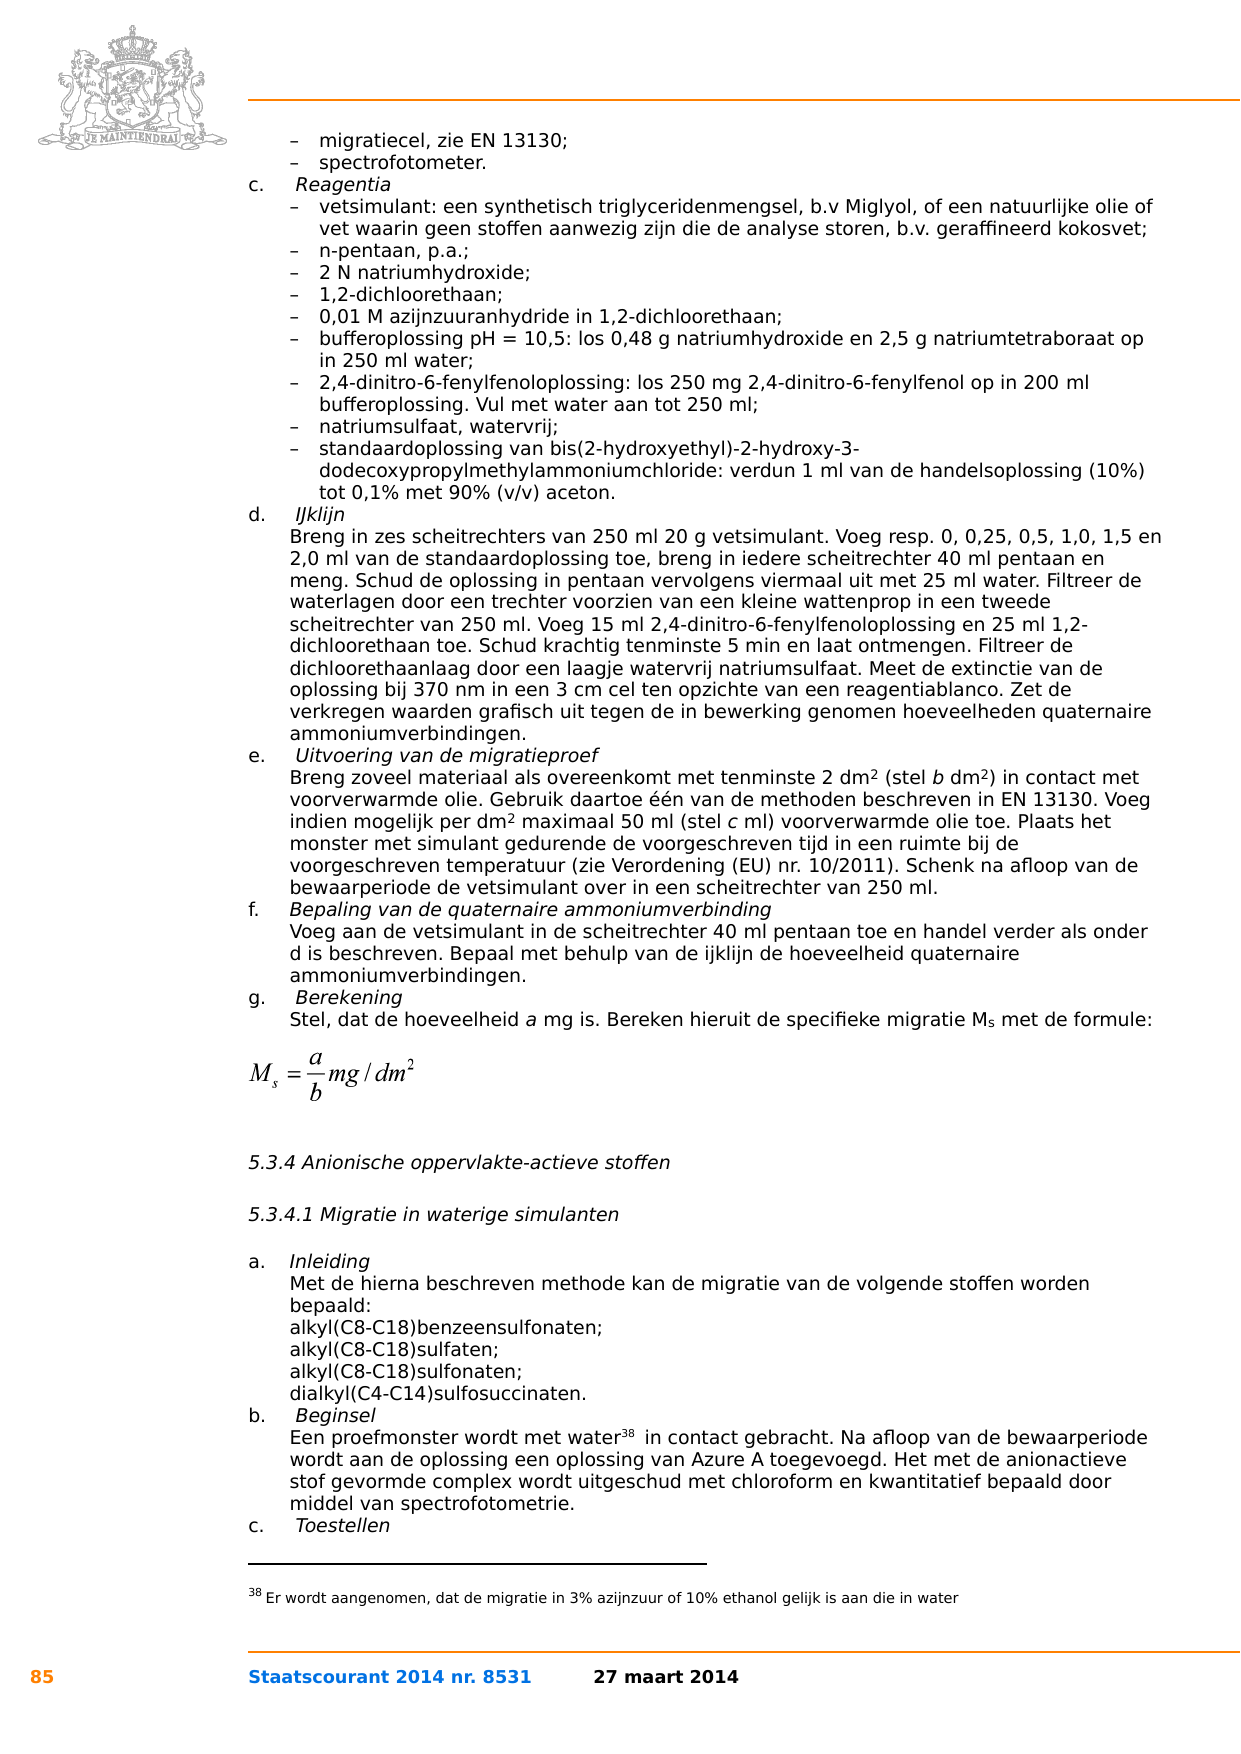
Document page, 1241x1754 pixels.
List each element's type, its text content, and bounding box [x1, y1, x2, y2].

text Breng zoveel materiaal als overeenkomt met tenminste 2 dm2 (stel b dm2) in contact met voorverwarmde olie. Gebruik daartoe één van de methoden beschreven in EN 13130. Voeg indien mogelijk per dm2 maximaal 50 ml (stel c ml) voorverwarmde olie toe. Plaats het monster met simulant gedurende de voorgeschreven tijd in een ruimte bij de voorgeschreven temperatuur (zie Verordening (EU) nr. 10/2011). Schenk na afloop van de bewaarperiode de vetsimulant over in een scheitrechter van 250 ml. [289, 767, 1163, 899]
text – 1,2-dichloorethaan; [289, 284, 1163, 306]
text – standaardoplossing van bis(2-hydroxyethyl)-2-hydroxy-3-dodecoxypropylmethylammoniumchloride: verdun 1 ml van de handelsoplossing (10%) tot 0,1% met 90% (v/v) aceton. [289, 438, 1163, 503]
text alkyl(C8-C18)sulfonaten; [289, 1361, 1163, 1383]
text d. IJklijn [248, 503, 1163, 526]
text Met de hierna beschreven methode kan de migratie van de volgende stoffen worden bepaald: [289, 1273, 1163, 1317]
text alkyl(C8-C18)benzeensulfonaten; [289, 1317, 1163, 1339]
subtitle 5.3.4.1 Migratie in waterige simulanten [248, 1204, 1163, 1226]
text Voeg aan de vetsimulant in de scheitrechter 40 ml pentaan toe en handel verder als onder d is beschreven. Bepaal met behulp van de ijklijn de hoeveelheid quaternaire ammoniumverbindingen. [289, 921, 1163, 987]
text g. Berekening [248, 987, 1163, 1009]
text – 0,01 M azijnzuuranhydride in 1,2-dichloorethaan; [289, 306, 1163, 328]
text – spectrofotometer. [289, 152, 1163, 174]
picture [38, 25, 227, 150]
text – natriumsulfaat, watervrij; [289, 416, 1163, 438]
text – n-pentaan, p.a.; [289, 240, 1163, 262]
text c. Toestellen [248, 1515, 1163, 1537]
text Er wordt aangenomen, dat de migratie in 3% azijnzuur of 10% ethanol gelijk is aan die in water [248, 1586, 1163, 1608]
text b. Beginsel [248, 1405, 1163, 1427]
text alkyl(C8-C18)sulfaten; [289, 1339, 1163, 1361]
subtitle 5.3.4 Anionische oppervlakte-actieve stoffen [248, 1152, 1163, 1174]
text e. Uitvoering van de migratieproef [248, 745, 1163, 767]
picture [248, 1052, 414, 1101]
text dialkyl(C4-C14)sulfosuccinaten. [289, 1383, 1163, 1405]
text Breng in zes scheitrechters van 250 ml 20 g vetsimulant. Voeg resp. 0, 0,25, 0,5, 1,0, 1,5 en 2,0 ml van de standaardoplossing toe, breng in iedere scheitrechter 40 ml pentaan en meng. Schud de oplossing in pentaan vervolgens viermaal uit met 25 ml water. Filtreer de waterlagen door een trechter voorzien van een kleine wattenprop in een tweede scheitrechter van 250 ml. Voeg 15 ml 2,4-dinitro-6-fenylfenoloplossing en 25 ml 1,2-dichloorethaan toe. Schud krachtig tenminste 5 min en laat ontmengen. Filtreer de dichloorethaanlaag door een laagje watervrij natriumsulfaat. Meet de extinctie van de oplossing bij 370 nm in een 3 cm cel ten opzichte van een reagentiablanco. Zet de verkregen waarden grafisch uit tegen de in bewerking genomen hoeveelheden quaternaire ammoniumverbindingen. [289, 526, 1163, 745]
text a. Inleiding [248, 1251, 1163, 1273]
text c. Reagentia [248, 174, 1163, 196]
text – migratiecel, zie EN 13130; [289, 130, 1163, 152]
text Stel, dat de hoeveelheid a mg is. Bereken hieruit de specifieke migratie Ms met de formule: [289, 1009, 1163, 1031]
text – 2,4-dinitro-6-fenylfenoloplossing: los 250 mg 2,4-dinitro-6-fenylfenol op in 200 ml bufferoplossing. Vul met water aan tot 250 ml; [289, 372, 1163, 416]
text – 2 N natriumhydroxide; [289, 262, 1163, 284]
text Een proefmonster wordt met water in contact gebracht. Na afloop van de bewaarperiode wordt aan de oplossing een oplossing van Azure A toegevoegd. Het met de anionactieve stof gevormde complex wordt uitgeschud met chloroform en kwantitatief bepaald door middel van spectrofotometrie. [289, 1427, 1163, 1515]
text – bufferoplossing pH = 10,5: los 0,48 g natriumhydroxide en 2,5 g natriumtetraboraat op in 250 ml water; [289, 328, 1163, 372]
text f. Bepaling van de quaternaire ammoniumverbinding [248, 899, 1163, 921]
text – vetsimulant: een synthetisch triglyceridenmengsel, b.v Miglyol, of een natuurlijke olie of vet waarin geen stoffen aanwezig zijn die de analyse storen, b.v. geraffineerd kokosvet; [289, 196, 1163, 240]
